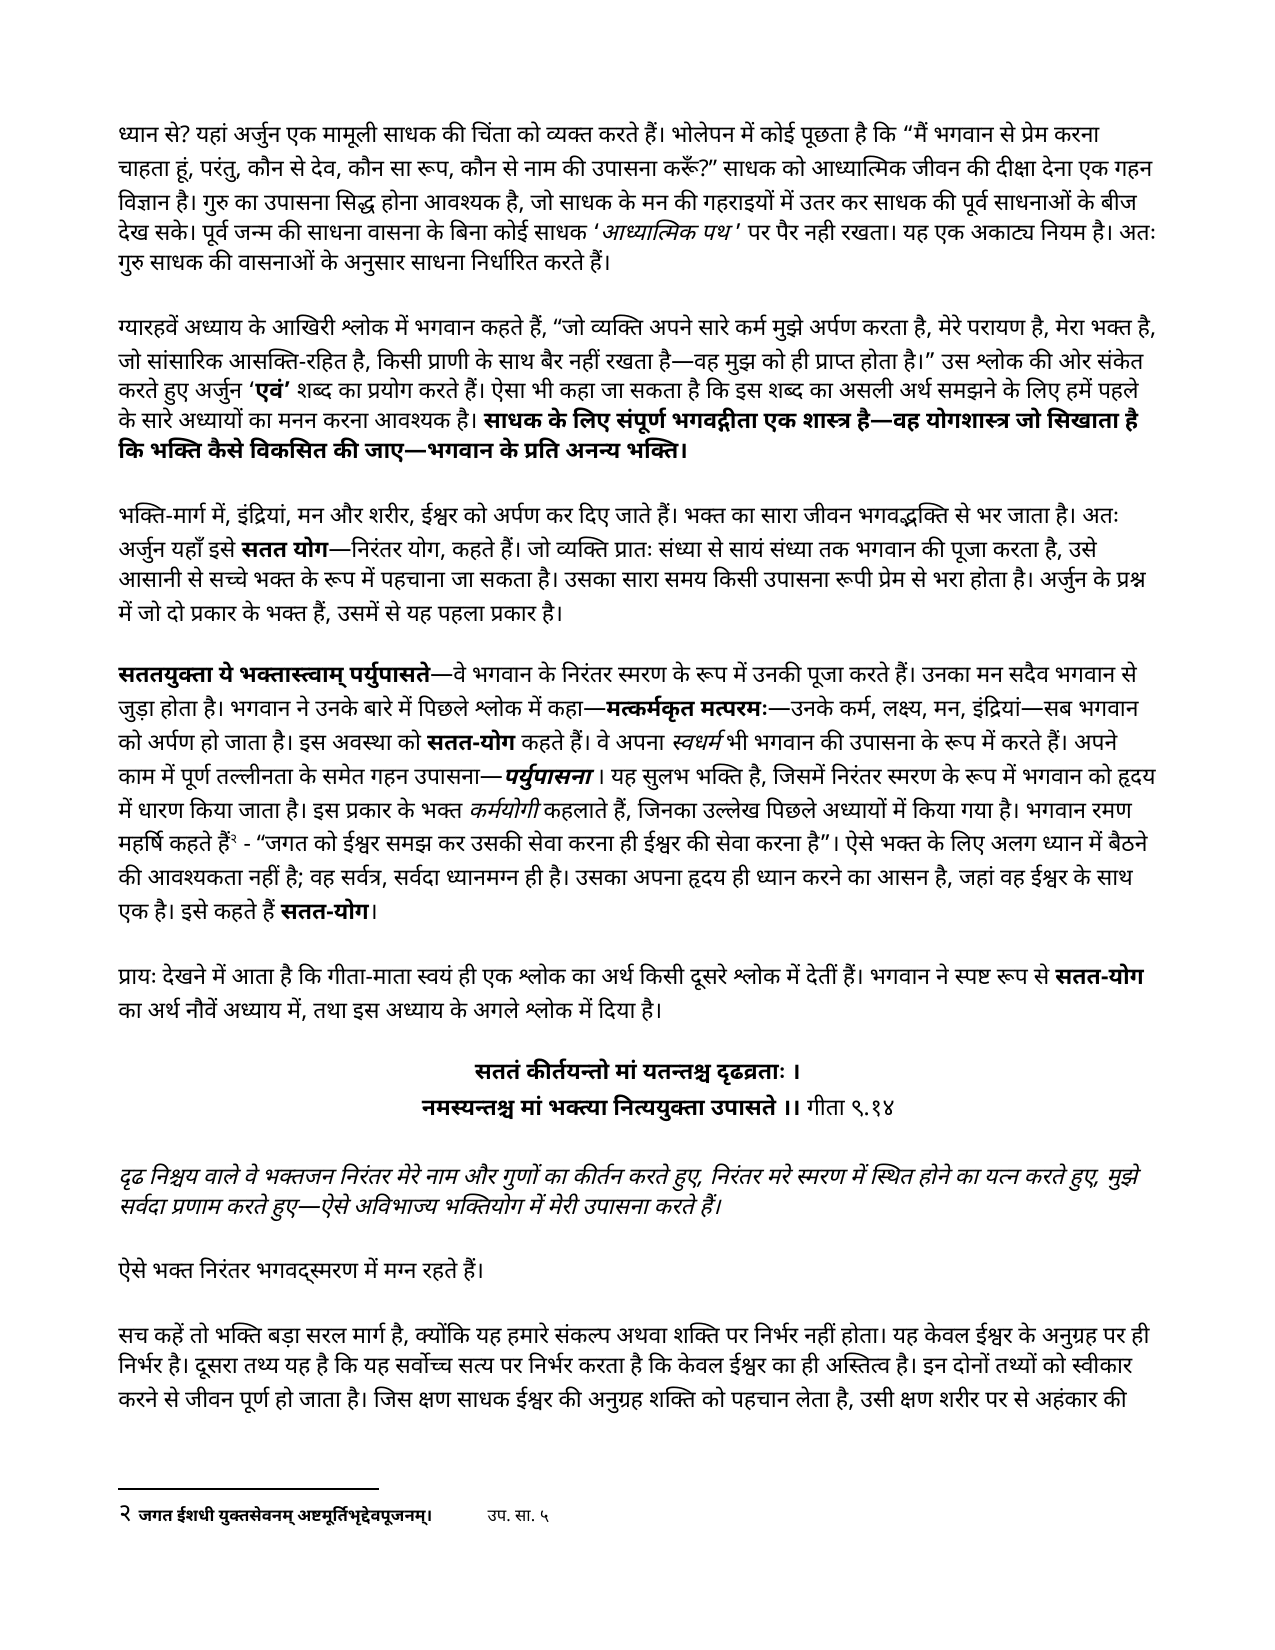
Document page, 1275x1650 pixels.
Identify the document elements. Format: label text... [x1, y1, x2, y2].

text सततयुक्ता ये भक्तास्त्वाम् पर्युपासते—वे भगवान के निरंतर स्मरण के रूप में उनकी पूजा करते हैं। उनका मन सदैव भगवान से जुड़ा होता है। भगवान ने उनके बारे में पिछले श्लोक में कहा—मत्कर्मकृत मत्परमः—उनके कर्म, लक्ष्य, मन, इंद्रियां—सब भगवान को अर्पण हो जाता है। इस अवस्था को सतत-योग कहते हैं। वे अपना स्वधर्म भी भगवान की उपासना के रूप में करते हैं। अपने काम में पूर्ण तल्लीनता के समेत गहन उपासना—पर्युपासना । यह सुलभ भक्ति है, जिसमें निरंतर स्मरण के रूप में भगवान को हृदय में धारण किया जाता है। इस प्रकार के भक्त कर्मयोगी कहलाते हैं, जिनका उल्लेख पिछले अध्यायों में किया गया है। भगवान रमण महर्षि कहते हैं - “जगत को ईश्वर समझ कर उसकी सेवा करना ही ईश्वर की सेवा करना है”। ऐसे भक्त के लिए अलग ध्यान में बैठने की आवश्यकता नहीं है; वह सर्वत्र, सर्वदा ध्यानमग्न ही है। उसका अपना हृदय ही ध्यान करने का आसन है, जहां वह ईश्वर के साथ एक है। इसे कहते हैं सतत-योग। [118, 662, 1157, 929]
text ऐसे भक्त निरंतर भगवद्स्मरण में मग्न रहते हैं। [118, 1258, 1157, 1288]
text ग्यारहवें अध्याय के आखिरी श्लोक में भगवान कहते हैं, “जो व्यक्ति अपने सारे कर्म मुझे अर्पण करता है, मेरे परायण है, मेरा भक्त है, जो सांसारिक आसक्ति-रहित है, किसी प्राणी के साथ बैर नहीं रखता है—वह मुझ को ही प्राप्त होता है।” उस श्लोक की ओर संकेत करते हुए अर्जुन ‘एवं’ शब्द का प्रयोग करते हैं। ऐसा भी कहा जा सकता है कि इस शब्द का असली अर्थ समझने के लिए हमें पहले के सारे अध्यायों का मनन करना आवश्यक है। साधक के लिए संपूर्ण भगवद्गीता एक शास्त्र है—वह योगशास्त्र जो सिखाता है कि भक्ति कैसे विकसित की जाए—भगवान के प्रति अनन्य भक्ति। [118, 311, 1157, 468]
text सच कहें तो भक्ति बड़ा सरल मार्ग है, क्योंकि यह हमारे संकल्प अथवा शक्ति पर निर्भर नहीं होता। यह केवल ईश्वर के अनुग्रह पर ही निर्भर है। दूसरा तथ्य यह है कि यह सर्वोच्च सत्य पर निर्भर करता है कि केवल ईश्वर का ही अस्तित्व है। इन दोनों तथ्यों को स्वीकार करने से जीवन पूर्ण हो जाता है। जिस क्षण साधक ईश्वर की अनुग्रह शक्ति को पहचान लेता है, उसी क्षण शरीर पर से अहंकार की [118, 1319, 1157, 1417]
text ध्यान से? यहां अर्जुन एक मामूली साधक की चिंता को व्यक्त करते हैं। भोलेपन में कोई पूछता है कि “मैं भगवान से प्रेम करना चाहता हूं, परंतु, कौन से देव, कौन सा रूप, कौन से नाम की उपासना करूँ?” साधक को आध्यात्मिक जीवन की दीक्षा देना एक गहन विज्ञान है। गुरु का उपासना सिद्ध होना आवश्यक है, जो साधक के मन की गहराइयों में उतर कर साधक की पूर्व साधनाओं के बीज देख सके। पूर्व जन्म की साधना वासना के बिना कोई साधक ‘आध्यात्मिक पथ ’ पर पैर नही रखता। यह एक अकाट्य नियम है। अतः गुरु साधक की वासनाओं के अनुसार साधना निर्धारित करते हैं। [118, 118, 1157, 279]
text प्रायः देखने में आता है कि गीता-माता स्वयं ही एक श्लोक का अर्थ किसी दूसरे श्लोक में देतीं हैं। भगवान ने स्पष्ट रूप से सतत-योग का अर्थ नौवें अध्याय में, तथा इस अध्याय के अगले श्लोक में दिया है। [118, 960, 1157, 1028]
text दृढ निश्चय वाले वे भक्तजन निरंतर मेरे नाम और गुणों का कीर्तन करते हुए, निरंतर मरे स्मरण में स्थित होने का यत्न करते हुए, मुझे सर्वदा प्रणाम करते हुए—ऐसे अविभाज्य भक्तियोग में मेरी उपासना करते हैं। [118, 1160, 1157, 1224]
text जगत ईशधी युक्तसेवनम् अष्टमूर्तिभृद्देवपूजनम्। उप. सा. ५ [118, 1495, 1157, 1532]
text सततं कीर्तयन्तो मां यतन्तश्च दृढव्रताः । [118, 1059, 1157, 1089]
text नमस्यन्तश्च मां भक्त्या नित्ययुक्ता उपासते ।। गीता ९.१४ [118, 1089, 1157, 1126]
text भक्ति-मार्ग में, इंद्रियां, मन और शरीर, ईश्वर को अर्पण कर दिए जाते हैं। भक्त का सारा जीवन भगवद्भक्ति से भर जाता है। अतः अर्जुन यहाँ इसे सतत योग—निरंतर योग, कहते हैं। जो व्यक्ति प्रातः संध्या से सायं संध्या तक भगवान की पूजा करता है, उसे आसानी से सच्चे भक्त के रूप में पहचाना जा सकता है। उसका सारा समय किसी उपासना रूपी प्रेम से भरा होता है। अर्जुन के प्रश्न में जो दो प्रकार के भक्त हैं, उसमें से यह पहला प्रकार है। [118, 499, 1157, 631]
